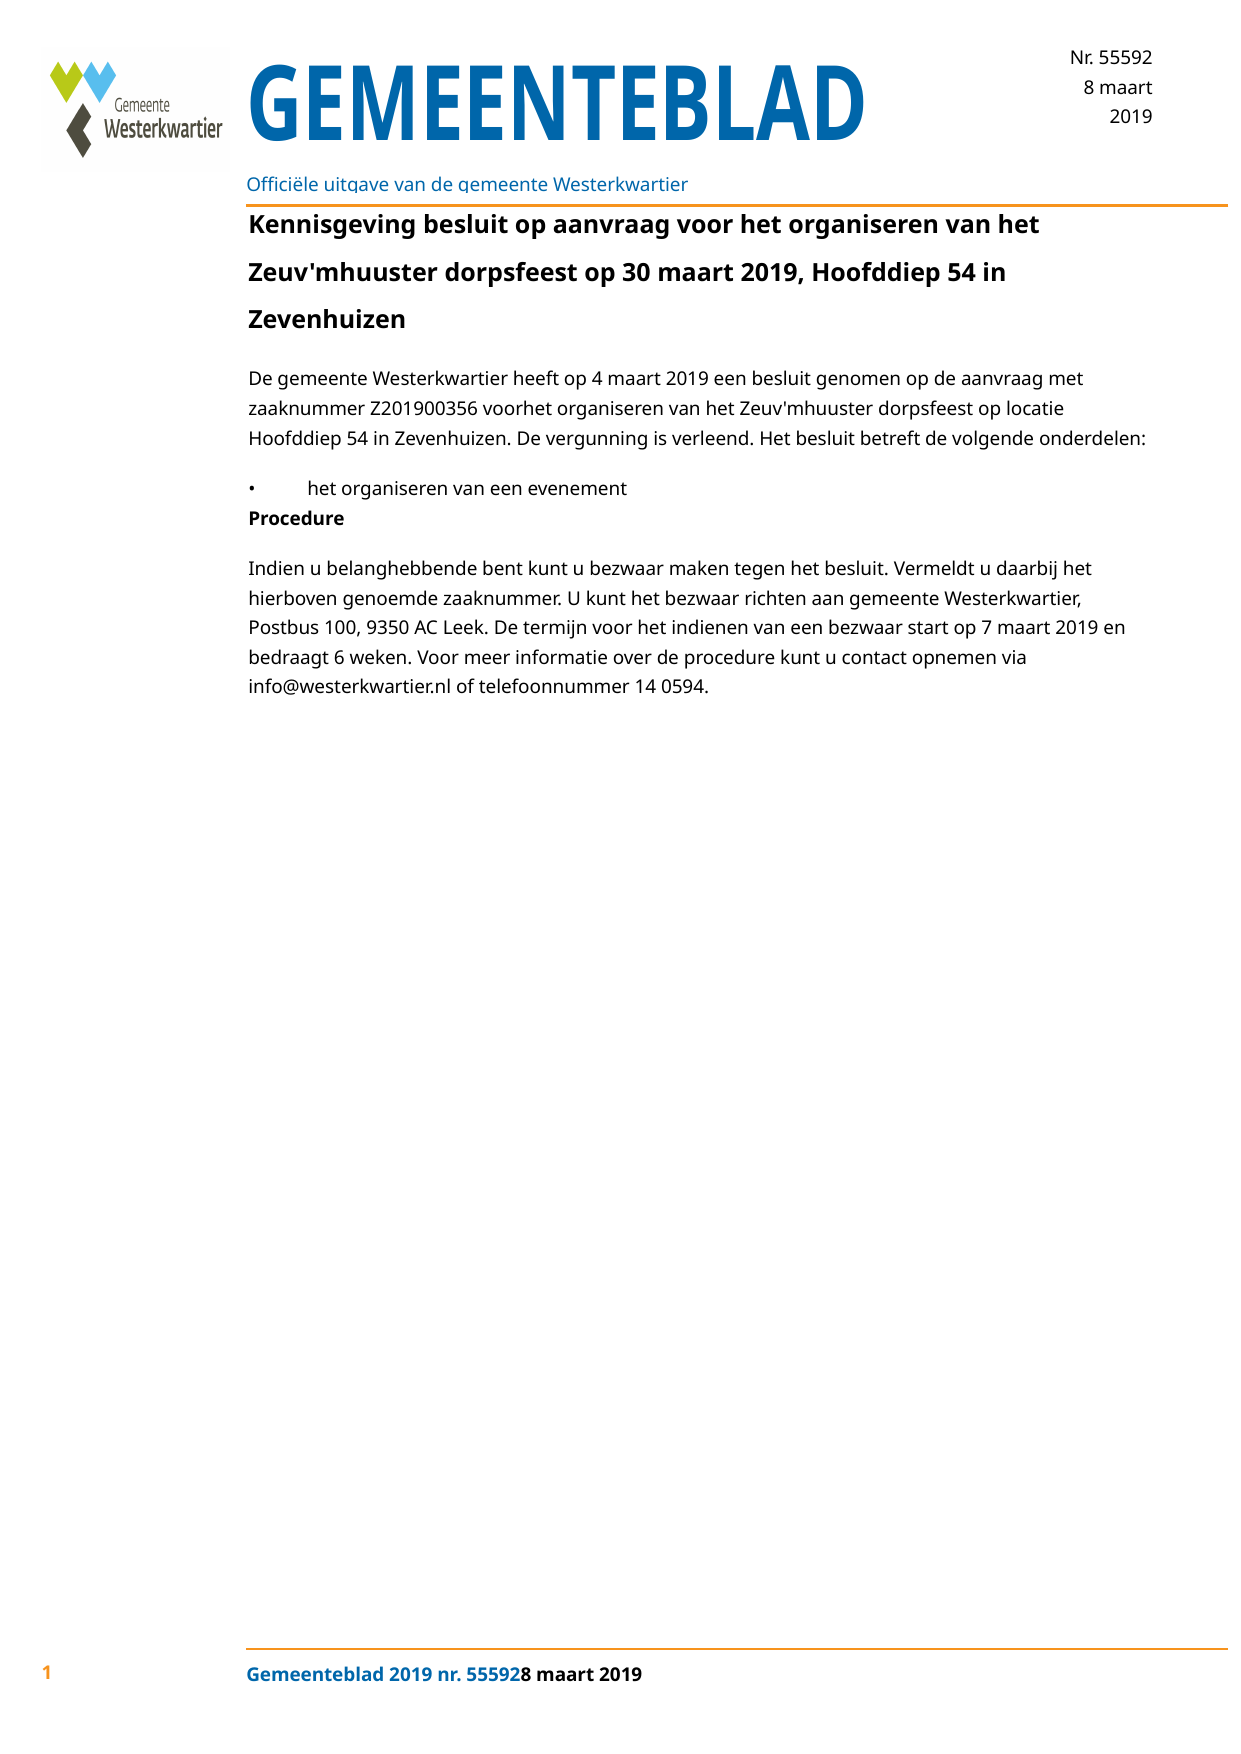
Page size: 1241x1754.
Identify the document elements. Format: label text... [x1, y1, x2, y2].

text Kennisgeving besluit op aanvraag voor het organiseren van het Zeuv'mhuuster dorpsfeest op 30 maart 2019, Hoofddiep 54 in Zevenhuizen [248, 207, 1152, 336]
picture [41, 47, 231, 172]
text Indien u belanghebbende bent kunt u bezwaar maken tegen het besluit. Vermeldt u daarbij het hierboven genoemde zaaknummer. U kunt het bezwaar richten aan gemeente Westerkwartier, Postbus 100, 9350 AC Leek. De termijn voor het indienen van een bezwaar start op 7 maart 2019 en bedraagt 6 weken. Voor meer informatie over de procedure kunt u contact opnemen via info@westerkwartier.nl of telefoonnummer 14 0594. [248, 555, 1152, 699]
text De gemeente Westerkwartier heeft op 4 maart 2019 een besluit genomen op de aanvraag met zaaknummer Z201900356 voorhet organiseren van het Zeuv'mhuuster dorpsfeest op locatie Hoofddiep 54 in Zevenhuizen. De vergunning is verleend. Het besluit betreft de volgende onderdelen: [248, 366, 1152, 450]
text Procedure [248, 505, 1152, 530]
list het organiseren van een evenement [248, 475, 1152, 501]
